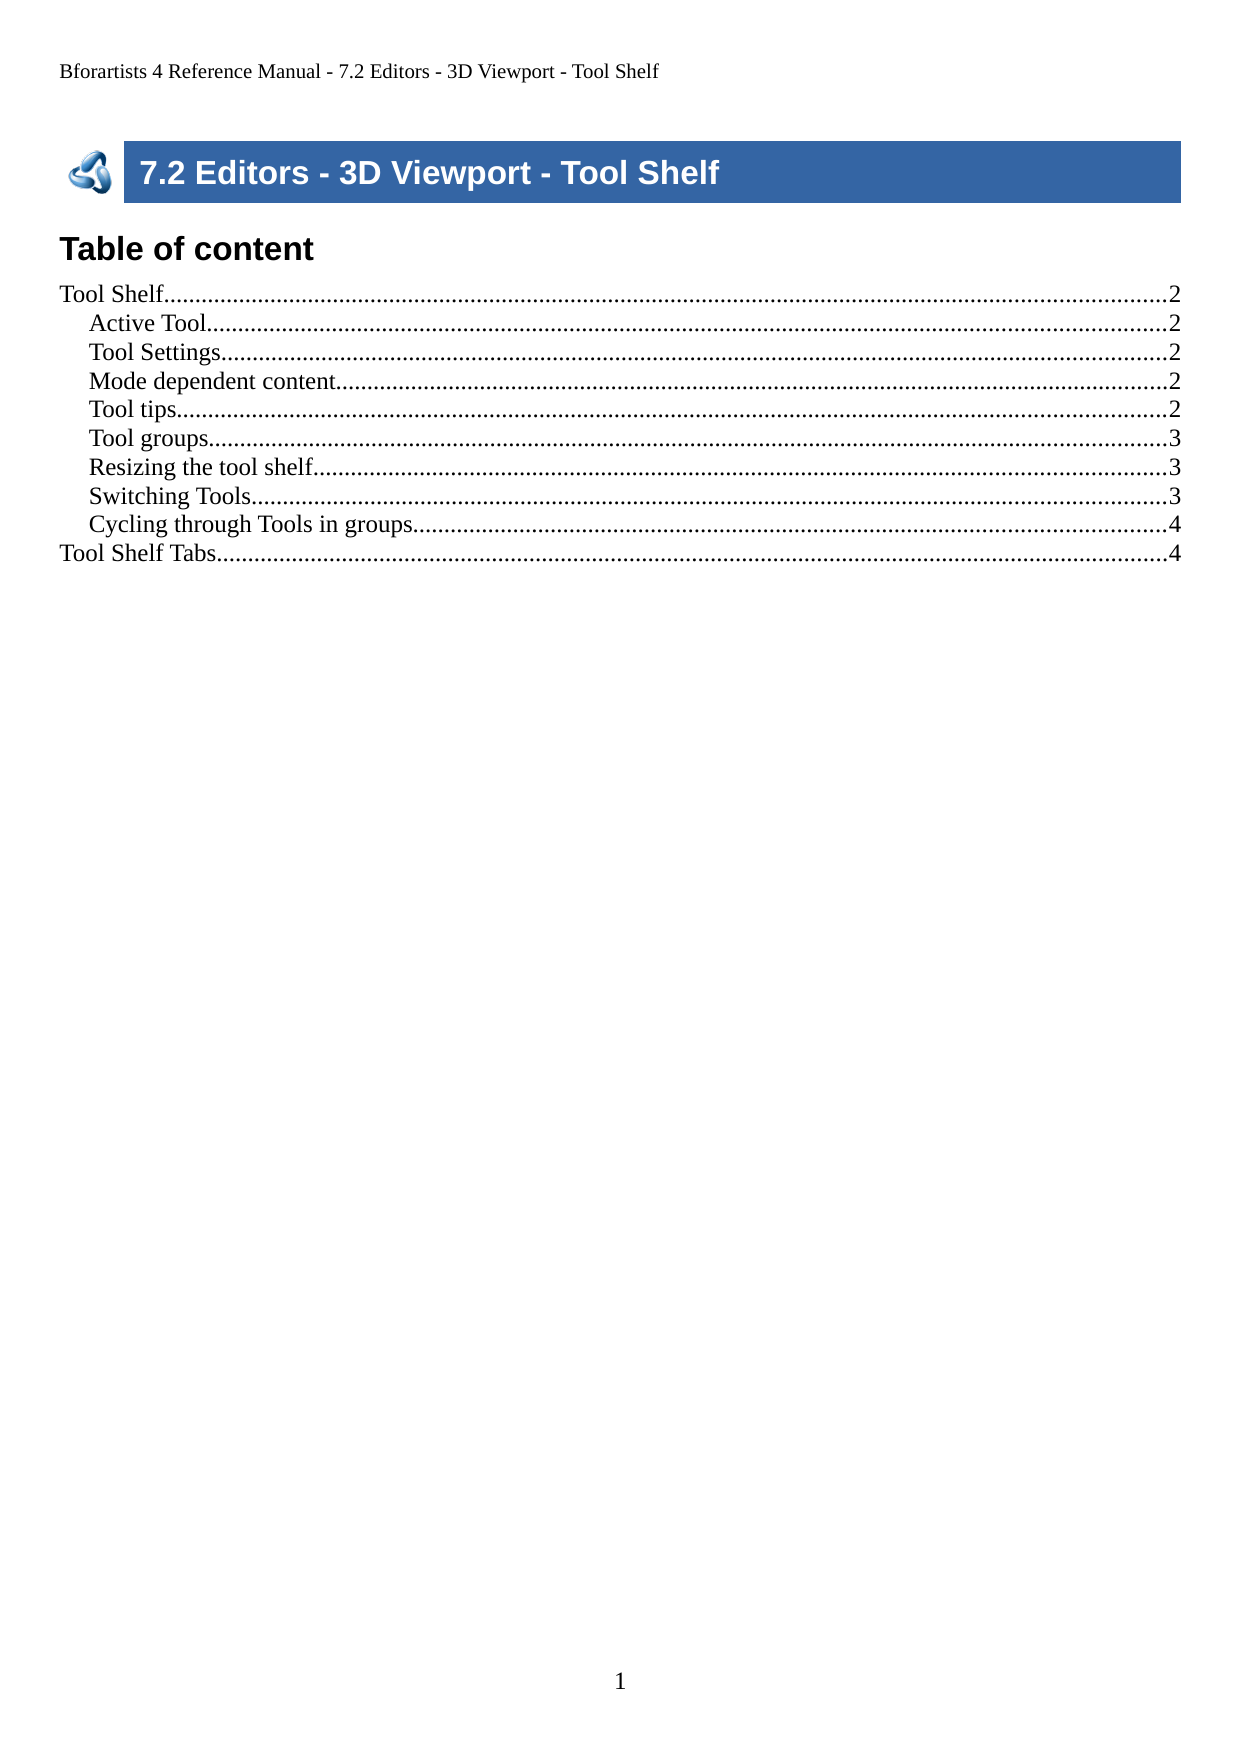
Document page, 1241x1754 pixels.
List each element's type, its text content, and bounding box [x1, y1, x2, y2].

text Tool tips 2 [88, 394, 1181, 423]
text Active Tool 2 [88, 308, 1181, 337]
text Resizing the tool shelf 3 [88, 452, 1181, 481]
text Tool Shelf 2 [59, 279, 1181, 308]
picture [65, 147, 114, 197]
text Switching Tools 3 [88, 481, 1181, 509]
text Mode dependent content 2 [88, 366, 1181, 394]
table_header 7.2 Editors - 3D Viewport - Tool Shelf [124, 141, 1181, 203]
text Cycling through Tools in groups 4 [88, 509, 1181, 538]
text Tool Shelf Tabs 4 [59, 538, 1181, 567]
table_header [59, 141, 124, 203]
text Tool Settings 2 [88, 337, 1181, 366]
subtitle Table of content [59, 228, 1181, 267]
text Tool groups 3 [88, 423, 1181, 452]
